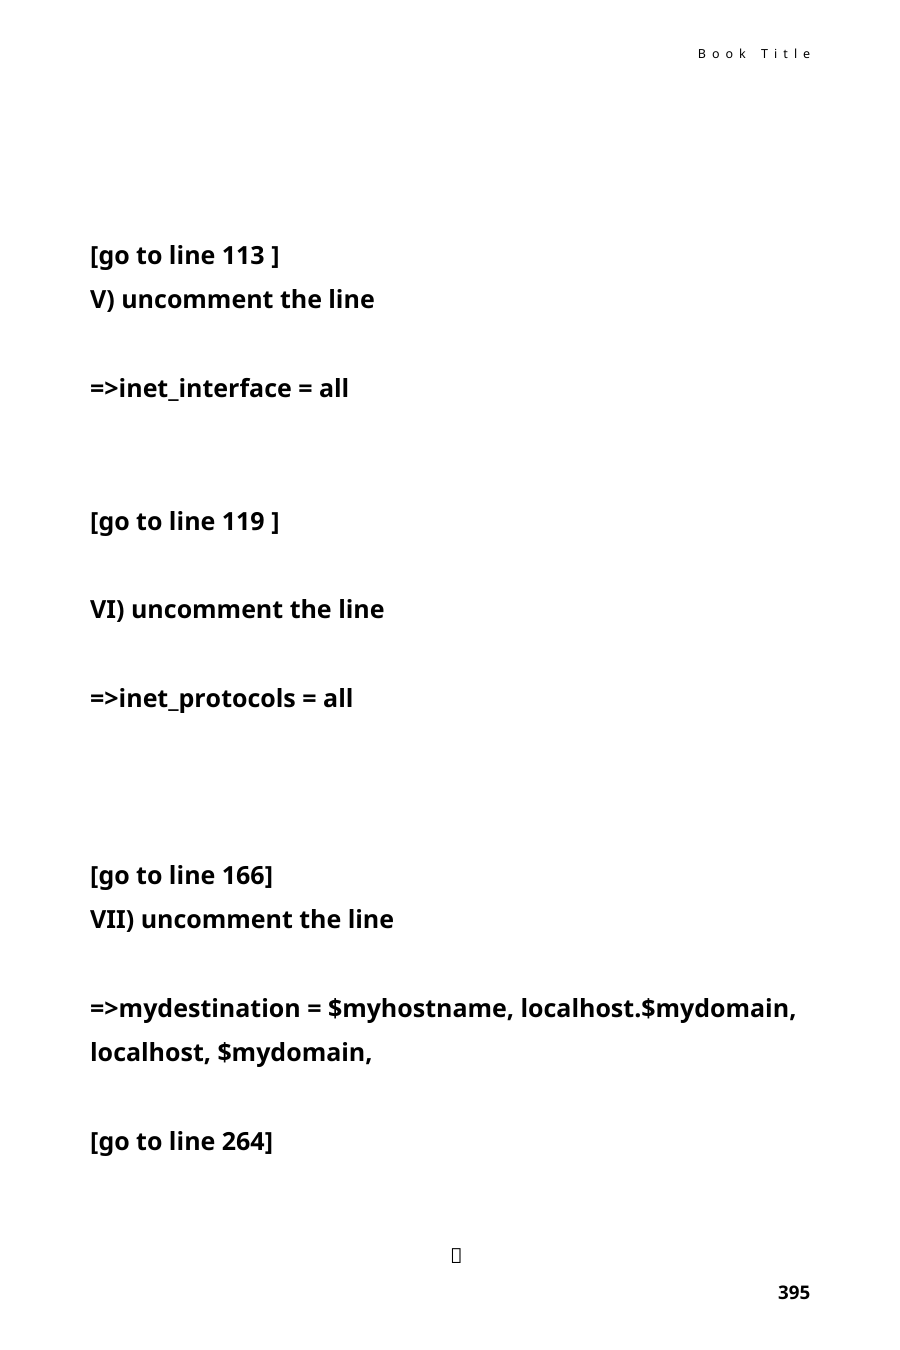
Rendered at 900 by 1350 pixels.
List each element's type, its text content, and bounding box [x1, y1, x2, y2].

text V) uncomment the line [90, 282, 810, 316]
text =>inet_protocols = all [90, 681, 810, 714]
text [go to line 166] [90, 858, 810, 892]
text VI) uncomment the line [90, 592, 810, 626]
text [go to line 119 ] [90, 503, 810, 537]
text VII) uncomment the line [90, 902, 810, 936]
text [go to line 264] [90, 1123, 810, 1157]
text =>mydestination = $myhostname, localhost.$mydomain, localhost, $mydomain, [90, 990, 810, 1069]
text [go to line 113 ] [90, 238, 810, 272]
text =>inet_interface = all [90, 371, 810, 405]
